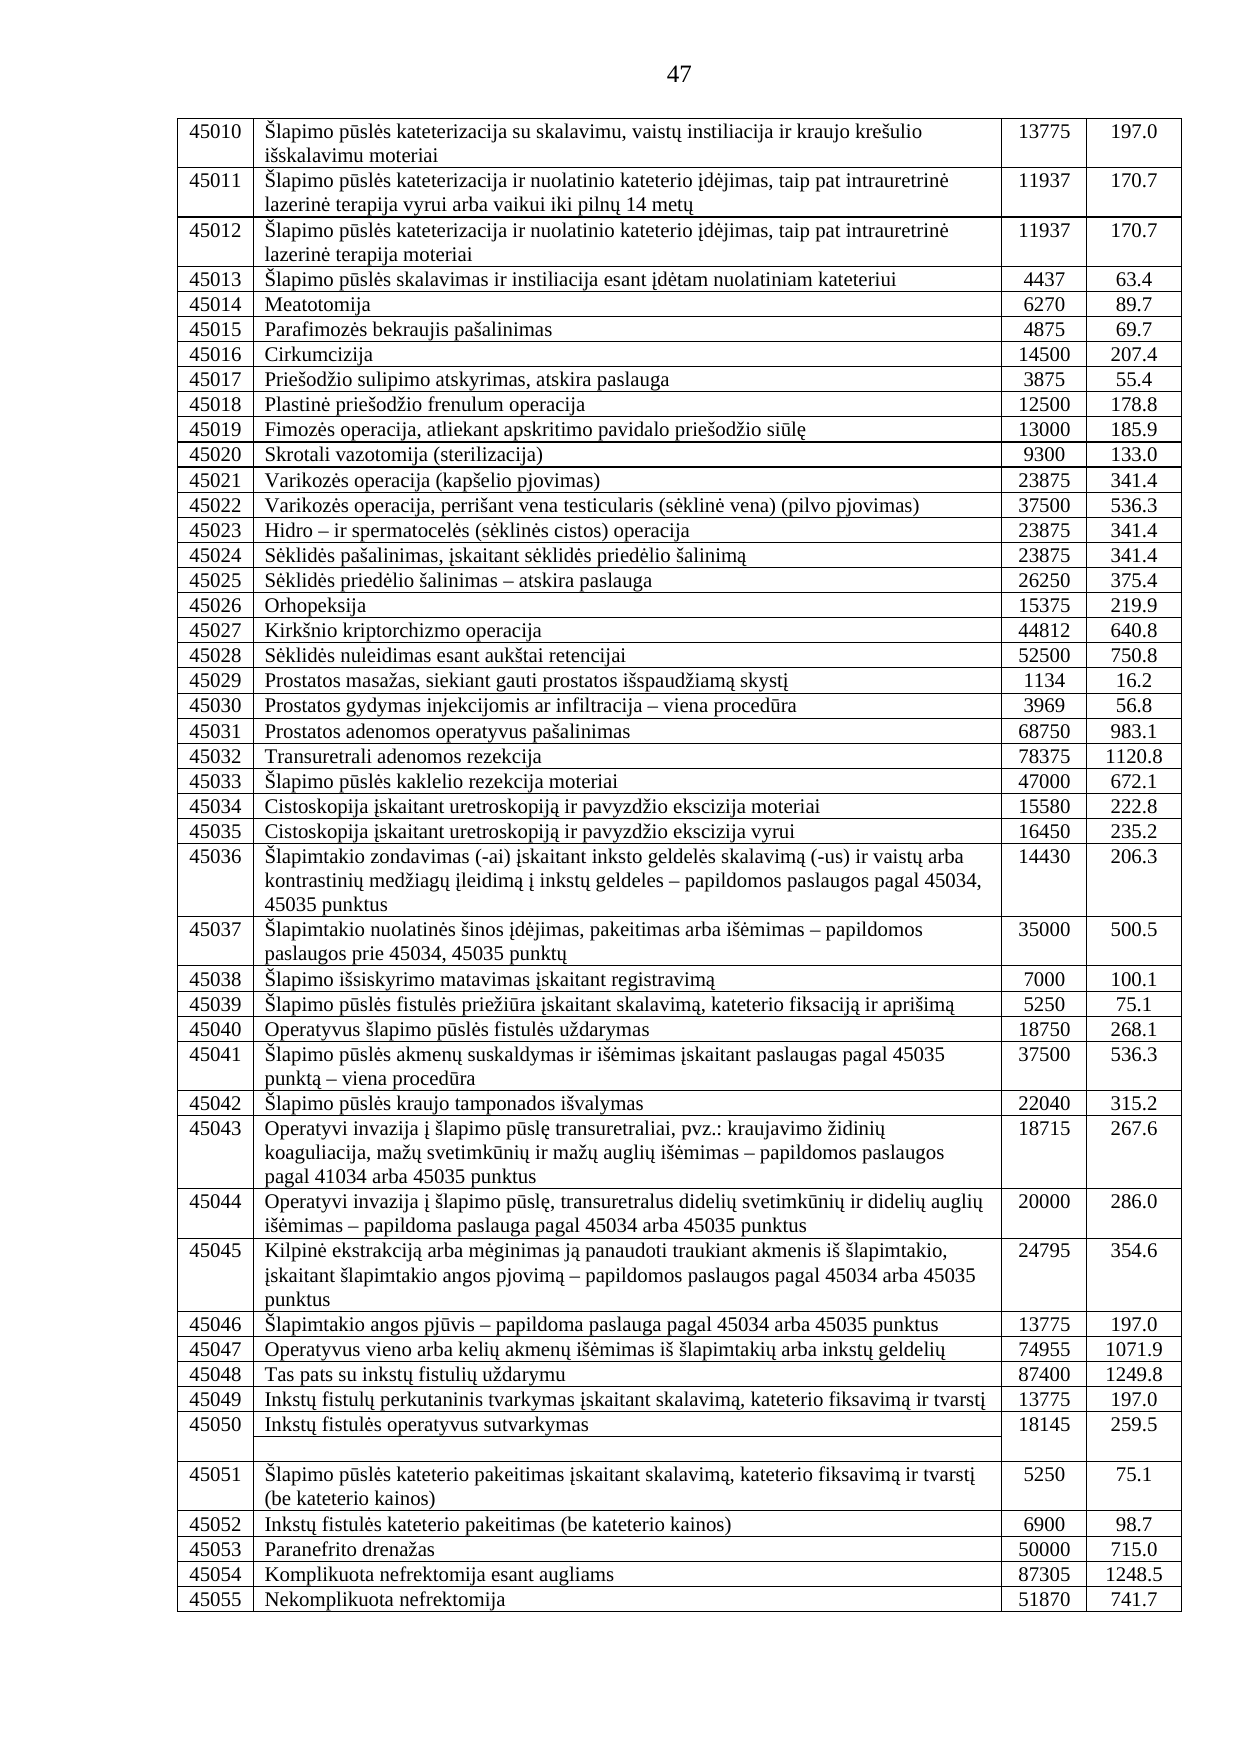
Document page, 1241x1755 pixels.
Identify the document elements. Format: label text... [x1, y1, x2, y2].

table_cell 45020 [178, 443, 253, 466]
table_cell 1248.5 [1087, 1562, 1181, 1586]
table_cell 15580 [1002, 794, 1086, 818]
table_cell 23875 [1002, 518, 1086, 542]
table_cell Šlapimo pūslės kateterizacija ir nuolatinio kateterio įdėjimas, taip pat intrauretrinė lazerinė terapija moteriai [254, 218, 1001, 266]
table_cell Hidro – ir spermatocelės (sėklinės cistos) operacija [254, 518, 1001, 542]
table_cell 1120.8 [1087, 744, 1181, 768]
table_cell 536.3 [1087, 493, 1181, 517]
table_cell Prostatos gydymas injekcijomis ar infiltracija – viena procedūra [254, 694, 1001, 717]
table_cell 45010 [178, 119, 253, 167]
table_cell Cistoskopija įskaitant uretroskopiją ir pavyzdžio ekscizija vyrui [254, 819, 1001, 843]
table_cell 45028 [178, 643, 253, 667]
table_cell Parafimozės bekraujis pašalinimas [254, 317, 1001, 341]
table_cell 75.1 [1087, 992, 1181, 1016]
table_cell 45024 [178, 543, 253, 567]
table_cell Šlapimo pūslės skalavimas ir instiliacija esant įdėtam nuolatiniam kateteriui [254, 267, 1001, 291]
table_cell 45039 [178, 992, 253, 1016]
table_cell 47000 [1002, 769, 1086, 793]
table_cell 69.7 [1087, 317, 1181, 341]
table_cell 45017 [178, 367, 253, 391]
table_cell 219.9 [1087, 593, 1181, 617]
table_cell 45048 [178, 1362, 253, 1386]
table_cell 45051 [178, 1462, 253, 1510]
table_cell Sėklidės nuleidimas esant aukštai retencijai [254, 643, 1001, 667]
table_cell 22040 [1002, 1091, 1086, 1115]
table_cell Inkstų fistulės kateterio pakeitimas (be kateterio kainos) [254, 1511, 1001, 1536]
table_cell 13775 [1002, 119, 1086, 167]
table_cell 51870 [1002, 1587, 1086, 1611]
table_cell 235.2 [1087, 819, 1181, 843]
table_cell 16.2 [1087, 668, 1181, 692]
table_cell 45038 [178, 966, 253, 991]
table_cell 197.0 [1087, 1312, 1181, 1336]
table_cell Šlapimo išsiskyrimo matavimas įskaitant registravimą [254, 966, 1001, 991]
table_cell 24795 [1002, 1239, 1086, 1311]
table_cell 45052 [178, 1511, 253, 1536]
table_cell 45046 [178, 1312, 253, 1336]
table_cell 45044 [178, 1189, 253, 1237]
table_cell Prostatos masažas, siekiant gauti prostatos išspaudžiamą skystį [254, 668, 1001, 692]
table_cell 4875 [1002, 317, 1086, 341]
table_cell 45047 [178, 1337, 253, 1361]
table_cell Fimozės operacija, atliekant apskritimo pavidalo priešodžio siūlę [254, 417, 1001, 441]
table_cell 45023 [178, 518, 253, 542]
table_cell 45055 [178, 1587, 253, 1611]
table_cell 11937 [1002, 168, 1086, 216]
table_cell 45019 [178, 417, 253, 441]
table_cell Operatyvus šlapimo pūslės fistulės uždarymas [254, 1017, 1001, 1041]
table_cell 741.7 [1087, 1587, 1181, 1611]
table_cell 341.4 [1087, 543, 1181, 567]
table_cell 45036 [178, 844, 253, 916]
table_cell 45018 [178, 392, 253, 416]
table_cell Paranefrito drenažas [254, 1537, 1001, 1561]
table_cell 4437 [1002, 267, 1086, 291]
table_cell [254, 1437, 1001, 1461]
table_cell 23875 [1002, 468, 1086, 492]
table_cell 78375 [1002, 744, 1086, 768]
table_cell 341.4 [1087, 468, 1181, 492]
table_cell 45030 [178, 694, 253, 717]
table_cell 14430 [1002, 844, 1086, 916]
table_cell 45035 [178, 819, 253, 843]
table_cell Inkstų fistulų perkutaninis tvarkymas įskaitant skalavimą, kateterio fiksavimą ir tvarstį [254, 1387, 1001, 1411]
table_cell Inkstų fistulės operatyvus sutvarkymas [254, 1412, 1001, 1436]
table_cell 170.7 [1087, 218, 1181, 266]
table_cell 45042 [178, 1091, 253, 1115]
table_cell 45031 [178, 719, 253, 743]
table_cell 45029 [178, 668, 253, 692]
table_cell 45011 [178, 168, 253, 216]
table_cell 44812 [1002, 618, 1086, 642]
table_cell Šlapimtakio nuolatinės šinos įdėjimas, pakeitimas arba išėmimas – papildomos paslaugos prie 45034, 45035 punktų [254, 917, 1001, 965]
table_cell 259.5 [1087, 1412, 1181, 1461]
table_cell Šlapimtakio angos pjūvis – papildoma paslauga pagal 45034 arba 45035 punktus [254, 1312, 1001, 1336]
table_cell Operatyvi invazija į šlapimo pūslę, transuretralus didelių svetimkūnių ir didelių auglių išėmimas – papildoma paslauga pagal 45034 arba 45035 punktus [254, 1189, 1001, 1237]
table_cell 12500 [1002, 392, 1086, 416]
table_cell 45014 [178, 292, 253, 316]
table_cell 197.0 [1087, 1387, 1181, 1411]
table_cell 100.1 [1087, 966, 1181, 991]
table_cell Operatyvus vieno arba kelių akmenų išėmimas iš šlapimtakių arba inkstų geldelių [254, 1337, 1001, 1361]
table_cell 267.6 [1087, 1116, 1181, 1188]
table_cell 1071.9 [1087, 1337, 1181, 1361]
table_cell 354.6 [1087, 1239, 1181, 1311]
table_cell Prostatos adenomos operatyvus pašalinimas [254, 719, 1001, 743]
table_cell Varikozės operacija, perrišant vena testicularis (sėklinė vena) (pilvo pjovimas) [254, 493, 1001, 517]
table_cell 1249.8 [1087, 1362, 1181, 1386]
table_cell 45027 [178, 618, 253, 642]
table_cell 87400 [1002, 1362, 1086, 1386]
table_cell 68750 [1002, 719, 1086, 743]
table_cell Tas pats su inkstų fistulių uždarymu [254, 1362, 1001, 1386]
table_cell 75.1 [1087, 1462, 1181, 1510]
table_cell 45012 [178, 218, 253, 266]
table_cell 207.4 [1087, 342, 1181, 366]
table_cell 6270 [1002, 292, 1086, 316]
table_cell Meatotomija [254, 292, 1001, 316]
table_cell 3969 [1002, 694, 1086, 717]
table_cell 133.0 [1087, 443, 1181, 466]
table_cell Šlapimo pūslės kateterio pakeitimas įskaitant skalavimą, kateterio fiksavimą ir tvarstį (be kateterio kainos) [254, 1462, 1001, 1510]
table_cell 536.3 [1087, 1042, 1181, 1090]
table_cell Šlapimo pūslės kateterizacija ir nuolatinio kateterio įdėjimas, taip pat intrauretrinė lazerinė terapija vyrui arba vaikui iki pilnų 14 metų [254, 168, 1001, 216]
table_cell 45013 [178, 267, 253, 291]
table_cell Šlapimo pūslės kaklelio rezekcija moteriai [254, 769, 1001, 793]
table_cell 983.1 [1087, 719, 1181, 743]
table_cell 45045 [178, 1239, 253, 1311]
table_cell Priešodžio sulipimo atskyrimas, atskira paslauga [254, 367, 1001, 391]
table_cell 45032 [178, 744, 253, 768]
table_cell 37500 [1002, 493, 1086, 517]
table_cell 18145 [1002, 1412, 1086, 1461]
table_cell 500.5 [1087, 917, 1181, 965]
table_cell 45049 [178, 1387, 253, 1411]
table_cell Komplikuota nefrektomija esant augliams [254, 1562, 1001, 1586]
table_cell 23875 [1002, 543, 1086, 567]
table_cell 50000 [1002, 1537, 1086, 1561]
table_cell 5250 [1002, 992, 1086, 1016]
table_cell 45016 [178, 342, 253, 366]
table_cell Skrotali vazotomija (sterilizacija) [254, 443, 1001, 466]
table_cell Varikozės operacija (kapšelio pjovimas) [254, 468, 1001, 492]
table_cell Plastinė priešodžio frenulum operacija [254, 392, 1001, 416]
table_cell 16450 [1002, 819, 1086, 843]
table_cell Cirkumcizija [254, 342, 1001, 366]
table_cell Kirkšnio kriptorchizmo operacija [254, 618, 1001, 642]
table_cell 750.8 [1087, 643, 1181, 667]
table_cell 45025 [178, 568, 253, 592]
table_cell Nekomplikuota nefrektomija [254, 1587, 1001, 1611]
table_cell 45041 [178, 1042, 253, 1090]
table_cell 45034 [178, 794, 253, 818]
table_cell Cistoskopija įskaitant uretroskopiją ir pavyzdžio ekscizija moteriai [254, 794, 1001, 818]
table_cell 672.1 [1087, 769, 1181, 793]
table_cell 45054 [178, 1562, 253, 1586]
table_cell 268.1 [1087, 1017, 1181, 1041]
table_cell 6900 [1002, 1511, 1086, 1536]
table_cell Šlapimo pūslės kraujo tamponados išvalymas [254, 1091, 1001, 1115]
table_cell 45015 [178, 317, 253, 341]
table_cell 26250 [1002, 568, 1086, 592]
table_cell 45022 [178, 493, 253, 517]
table_cell 640.8 [1087, 618, 1181, 642]
table_cell Šlapimo pūslės fistulės priežiūra įskaitant skalavimą, kateterio fiksaciją ir aprišimą [254, 992, 1001, 1016]
table_cell 286.0 [1087, 1189, 1181, 1237]
table_cell 11937 [1002, 218, 1086, 266]
table_cell 18750 [1002, 1017, 1086, 1041]
table_cell 74955 [1002, 1337, 1086, 1361]
table_cell 206.3 [1087, 844, 1181, 916]
table_cell 45053 [178, 1537, 253, 1561]
table_cell 13775 [1002, 1387, 1086, 1411]
table_cell 222.8 [1087, 794, 1181, 818]
table_cell 185.9 [1087, 417, 1181, 441]
table_cell 45037 [178, 917, 253, 965]
table_cell 37500 [1002, 1042, 1086, 1090]
table_cell 87305 [1002, 1562, 1086, 1586]
table_cell Orhopeksija [254, 593, 1001, 617]
table_cell 45040 [178, 1017, 253, 1041]
table_cell 375.4 [1087, 568, 1181, 592]
table_cell 197.0 [1087, 119, 1181, 167]
table_cell 1134 [1002, 668, 1086, 692]
table_cell 315.2 [1087, 1091, 1181, 1115]
table_cell 35000 [1002, 917, 1086, 965]
table_cell 13775 [1002, 1312, 1086, 1336]
table_cell 5250 [1002, 1462, 1086, 1510]
table_cell 341.4 [1087, 518, 1181, 542]
table_cell 45050 [178, 1412, 253, 1461]
table_cell 7000 [1002, 966, 1086, 991]
table_cell 89.7 [1087, 292, 1181, 316]
table_cell 715.0 [1087, 1537, 1181, 1561]
table_cell 170.7 [1087, 168, 1181, 216]
table_cell 56.8 [1087, 694, 1181, 717]
table_cell 13000 [1002, 417, 1086, 441]
table_cell Sėklidės pašalinimas, įskaitant sėklidės priedėlio šalinimą [254, 543, 1001, 567]
table_cell 45026 [178, 593, 253, 617]
table_cell 20000 [1002, 1189, 1086, 1237]
table_cell 15375 [1002, 593, 1086, 617]
table_cell 45033 [178, 769, 253, 793]
table_cell Transuretrali adenomos rezekcija [254, 744, 1001, 768]
table_cell 14500 [1002, 342, 1086, 366]
table_cell 52500 [1002, 643, 1086, 667]
table_cell 18715 [1002, 1116, 1086, 1188]
table_cell Šlapimtakio zondavimas (-ai) įskaitant inksto geldelės skalavimą (-us) ir vaistų arba kontrastinių medžiagų įleidimą į inkstų geldeles – papildomos paslaugos pagal 45034, 45035 punktus [254, 844, 1001, 916]
table_cell 55.4 [1087, 367, 1181, 391]
table_cell Kilpinė ekstrakciją arba mėginimas ją panaudoti traukiant akmenis iš šlapimtakio, įskaitant šlapimtakio angos pjovimą – papildomos paslaugos pagal 45034 arba 45035 punktus [254, 1239, 1001, 1311]
table_cell 63.4 [1087, 267, 1181, 291]
table_cell 98.7 [1087, 1511, 1181, 1536]
table_cell Šlapimo pūslės akmenų suskaldymas ir išėmimas įskaitant paslaugas pagal 45035 punktą – viena procedūra [254, 1042, 1001, 1090]
table_cell Sėklidės priedėlio šalinimas – atskira paslauga [254, 568, 1001, 592]
table_cell 178.8 [1087, 392, 1181, 416]
table_cell 45043 [178, 1116, 253, 1188]
table_cell 9300 [1002, 443, 1086, 466]
table_cell 3875 [1002, 367, 1086, 391]
table_cell Operatyvi invazija į šlapimo pūslę transuretraliai, pvz.: kraujavimo židinių koaguliacija, mažų svetimkūnių ir mažų auglių išėmimas – papildomos paslaugos pagal 41034 arba 45035 punktus [254, 1116, 1001, 1188]
table_cell Šlapimo pūslės kateterizacija su skalavimu, vaistų instiliacija ir kraujo krešulio išskalavimu moteriai [254, 119, 1001, 167]
table_cell 45021 [178, 468, 253, 492]
